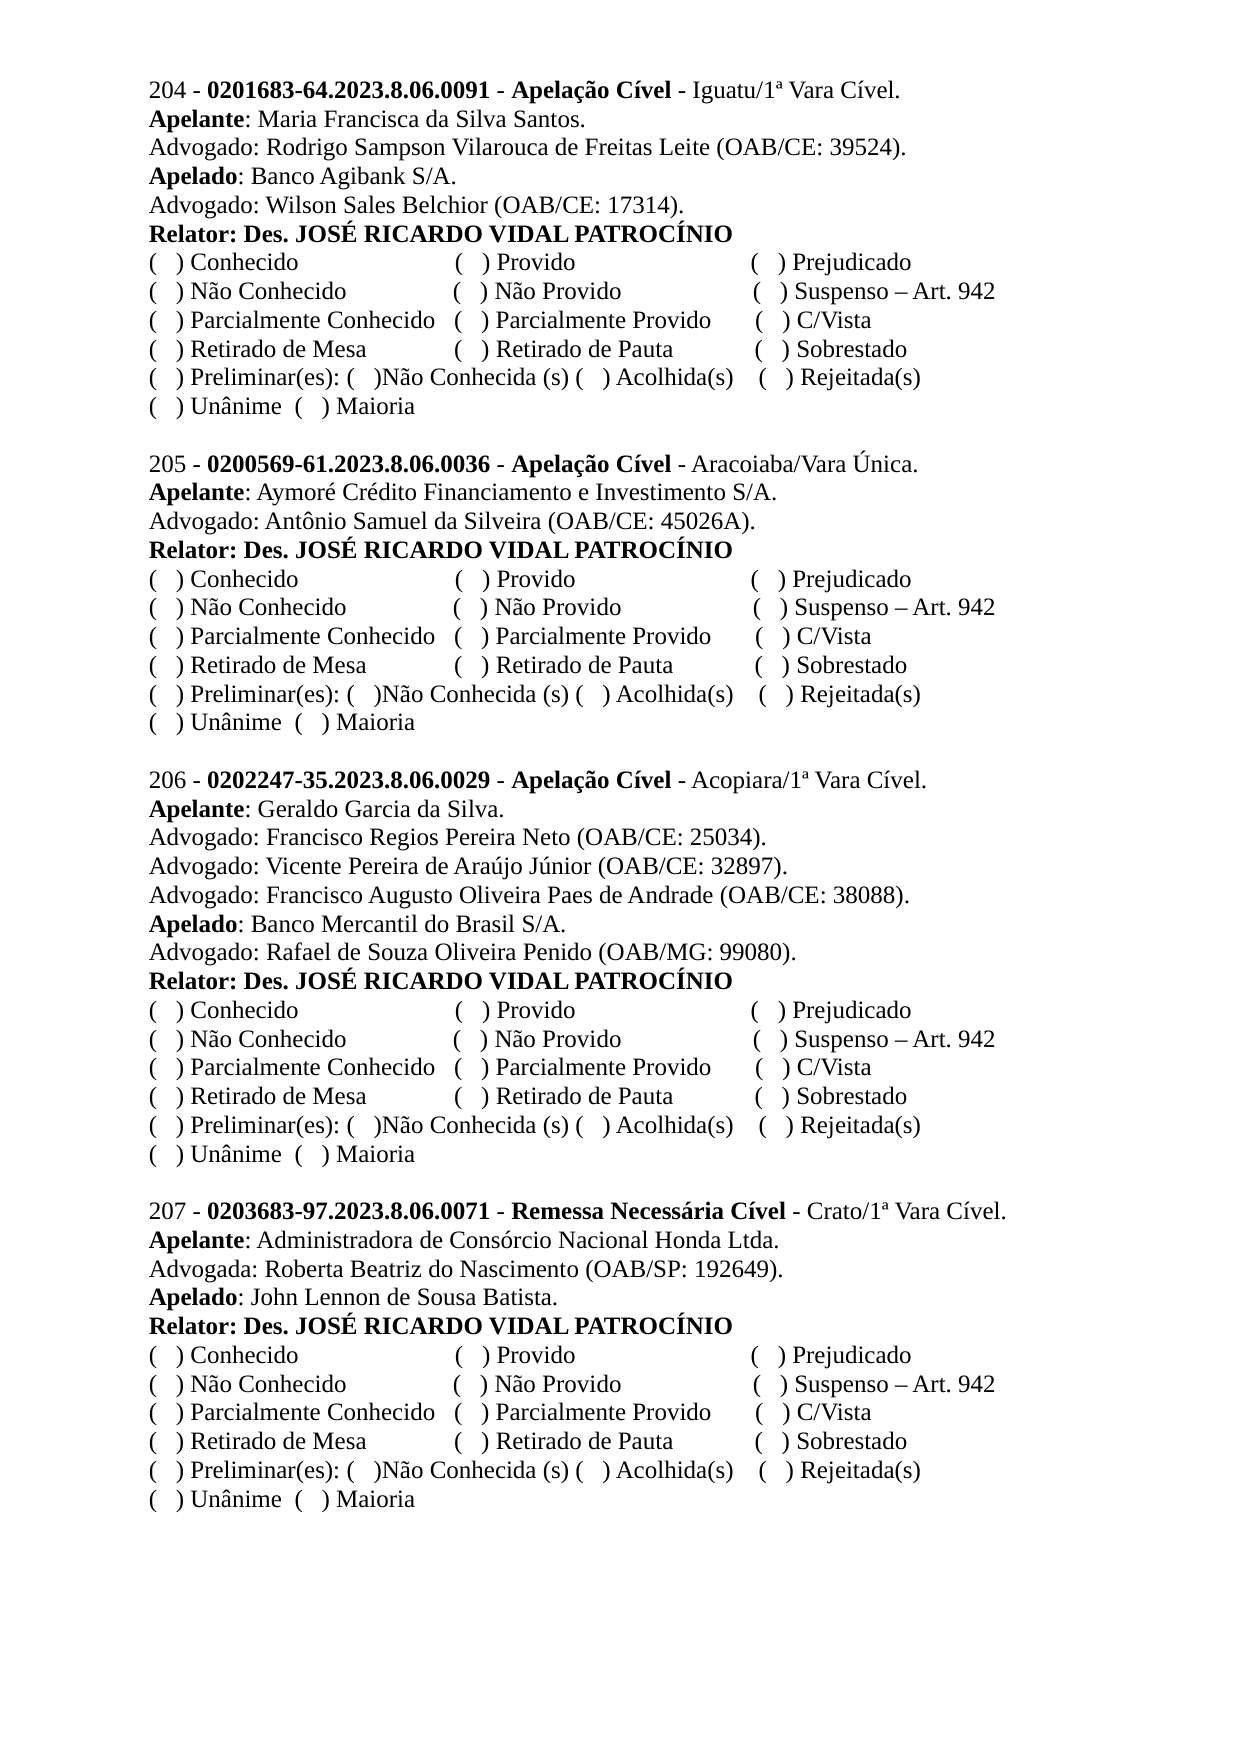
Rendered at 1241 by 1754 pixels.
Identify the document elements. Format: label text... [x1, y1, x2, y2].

text ( ) Preliminar(es): ( )Não Conhecida (s) ( ) Acolhida(s) ( ) Rejeitada(s) [148, 679, 1158, 707]
text Apelado: Banco Agibank S/A. [148, 161, 1141, 190]
text ( ) Não Conhecido ( ) Não Provido ( ) Suspenso – Art. 942 [148, 1369, 1158, 1397]
text ( ) Unânime ( ) Maioria [148, 707, 1158, 736]
text Advogada: Roberta Beatriz do Nascimento (OAB/SP: 192649). [148, 1254, 1141, 1282]
text Advogado: Rafael de Souza Oliveira Penido (OAB/MG: 99080). [148, 937, 1141, 966]
text ( ) Parcialmente Conhecido ( ) Parcialmente Provido ( ) C/Vista [148, 1052, 1158, 1081]
text Advogado: Francisco Regios Pereira Neto (OAB/CE: 25034). [148, 822, 1141, 851]
text ( ) Não Conhecido ( ) Não Provido ( ) Suspenso – Art. 942 [148, 592, 1158, 621]
text ( ) Preliminar(es): ( )Não Conhecida (s) ( ) Acolhida(s) ( ) Rejeitada(s) [148, 362, 1158, 391]
text ( ) Conhecido ( ) Provido ( ) Prejudicado [148, 995, 1141, 1024]
text 204 - 0201683-64.2023.8.06.0091 - Apelação Cível - Iguatu/1ª Vara Cível. [148, 75, 1141, 104]
text ( ) Retirado de Mesa ( ) Retirado de Pauta ( ) Sobrestado [148, 334, 1158, 362]
text Relator: Des. JOSÉ RICARDO VIDAL PATROCÍNIO [148, 219, 1141, 247]
text ( ) Não Conhecido ( ) Não Provido ( ) Suspenso – Art. 942 [148, 1024, 1158, 1052]
text ( ) Retirado de Mesa ( ) Retirado de Pauta ( ) Sobrestado [148, 650, 1158, 679]
text 205 - 0200569-61.2023.8.06.0036 - Apelação Cível - Aracoiaba/Vara Única. [148, 449, 1141, 477]
text 207 - 0203683-97.2023.8.06.0071 - Remessa Necessária Cível - Crato/1ª Vara Cível. [148, 1196, 1141, 1225]
text Apelante: Aymoré Crédito Financiamento e Investimento S/A. [148, 477, 1141, 506]
text ( ) Conhecido ( ) Provido ( ) Prejudicado [148, 1340, 1141, 1369]
text ( ) Conhecido ( ) Provido ( ) Prejudicado [148, 564, 1141, 592]
text ( ) Parcialmente Conhecido ( ) Parcialmente Provido ( ) C/Vista [148, 621, 1158, 650]
text Apelante: Maria Francisca da Silva Santos. [148, 104, 1141, 132]
text Advogado: Vicente Pereira de Araújo Júnior (OAB/CE: 32897). [148, 851, 1141, 880]
text Apelado: Banco Mercantil do Brasil S/A. [148, 909, 1141, 937]
text ( ) Retirado de Mesa ( ) Retirado de Pauta ( ) Sobrestado [148, 1426, 1158, 1455]
text Relator: Des. JOSÉ RICARDO VIDAL PATROCÍNIO [148, 535, 1141, 564]
text Advogado: Wilson Sales Belchior (OAB/CE: 17314). [148, 190, 1141, 219]
text ( ) Unânime ( ) Maioria [148, 391, 1158, 420]
text ( ) Preliminar(es): ( )Não Conhecida (s) ( ) Acolhida(s) ( ) Rejeitada(s) [148, 1455, 1158, 1484]
text ( ) Parcialmente Conhecido ( ) Parcialmente Provido ( ) C/Vista [148, 305, 1158, 334]
text 206 - 0202247-35.2023.8.06.0029 - Apelação Cível - Acopiara/1ª Vara Cível. [148, 765, 1141, 794]
text ( ) Unânime ( ) Maioria [148, 1139, 1158, 1167]
text ( ) Unânime ( ) Maioria [148, 1484, 1158, 1512]
text Apelante: Geraldo Garcia da Silva. [148, 794, 1141, 822]
text Advogado: Antônio Samuel da Silveira (OAB/CE: 45026A). [148, 506, 1141, 535]
text Apelado: John Lennon de Sousa Batista. [148, 1282, 1141, 1311]
text ( ) Parcialmente Conhecido ( ) Parcialmente Provido ( ) C/Vista [148, 1397, 1158, 1426]
text Apelante: Administradora de Consórcio Nacional Honda Ltda. [148, 1225, 1141, 1254]
text ( ) Preliminar(es): ( )Não Conhecida (s) ( ) Acolhida(s) ( ) Rejeitada(s) [148, 1110, 1158, 1139]
text ( ) Retirado de Mesa ( ) Retirado de Pauta ( ) Sobrestado [148, 1081, 1158, 1110]
text ( ) Não Conhecido ( ) Não Provido ( ) Suspenso – Art. 942 [148, 276, 1158, 305]
text Advogado: Rodrigo Sampson Vilarouca de Freitas Leite (OAB/CE: 39524). [148, 132, 1141, 161]
text Relator: Des. JOSÉ RICARDO VIDAL PATROCÍNIO [148, 966, 1141, 995]
text Advogado: Francisco Augusto Oliveira Paes de Andrade (OAB/CE: 38088). [148, 880, 1141, 909]
text ( ) Conhecido ( ) Provido ( ) Prejudicado [148, 247, 1141, 276]
text Relator: Des. JOSÉ RICARDO VIDAL PATROCÍNIO [148, 1311, 1141, 1340]
